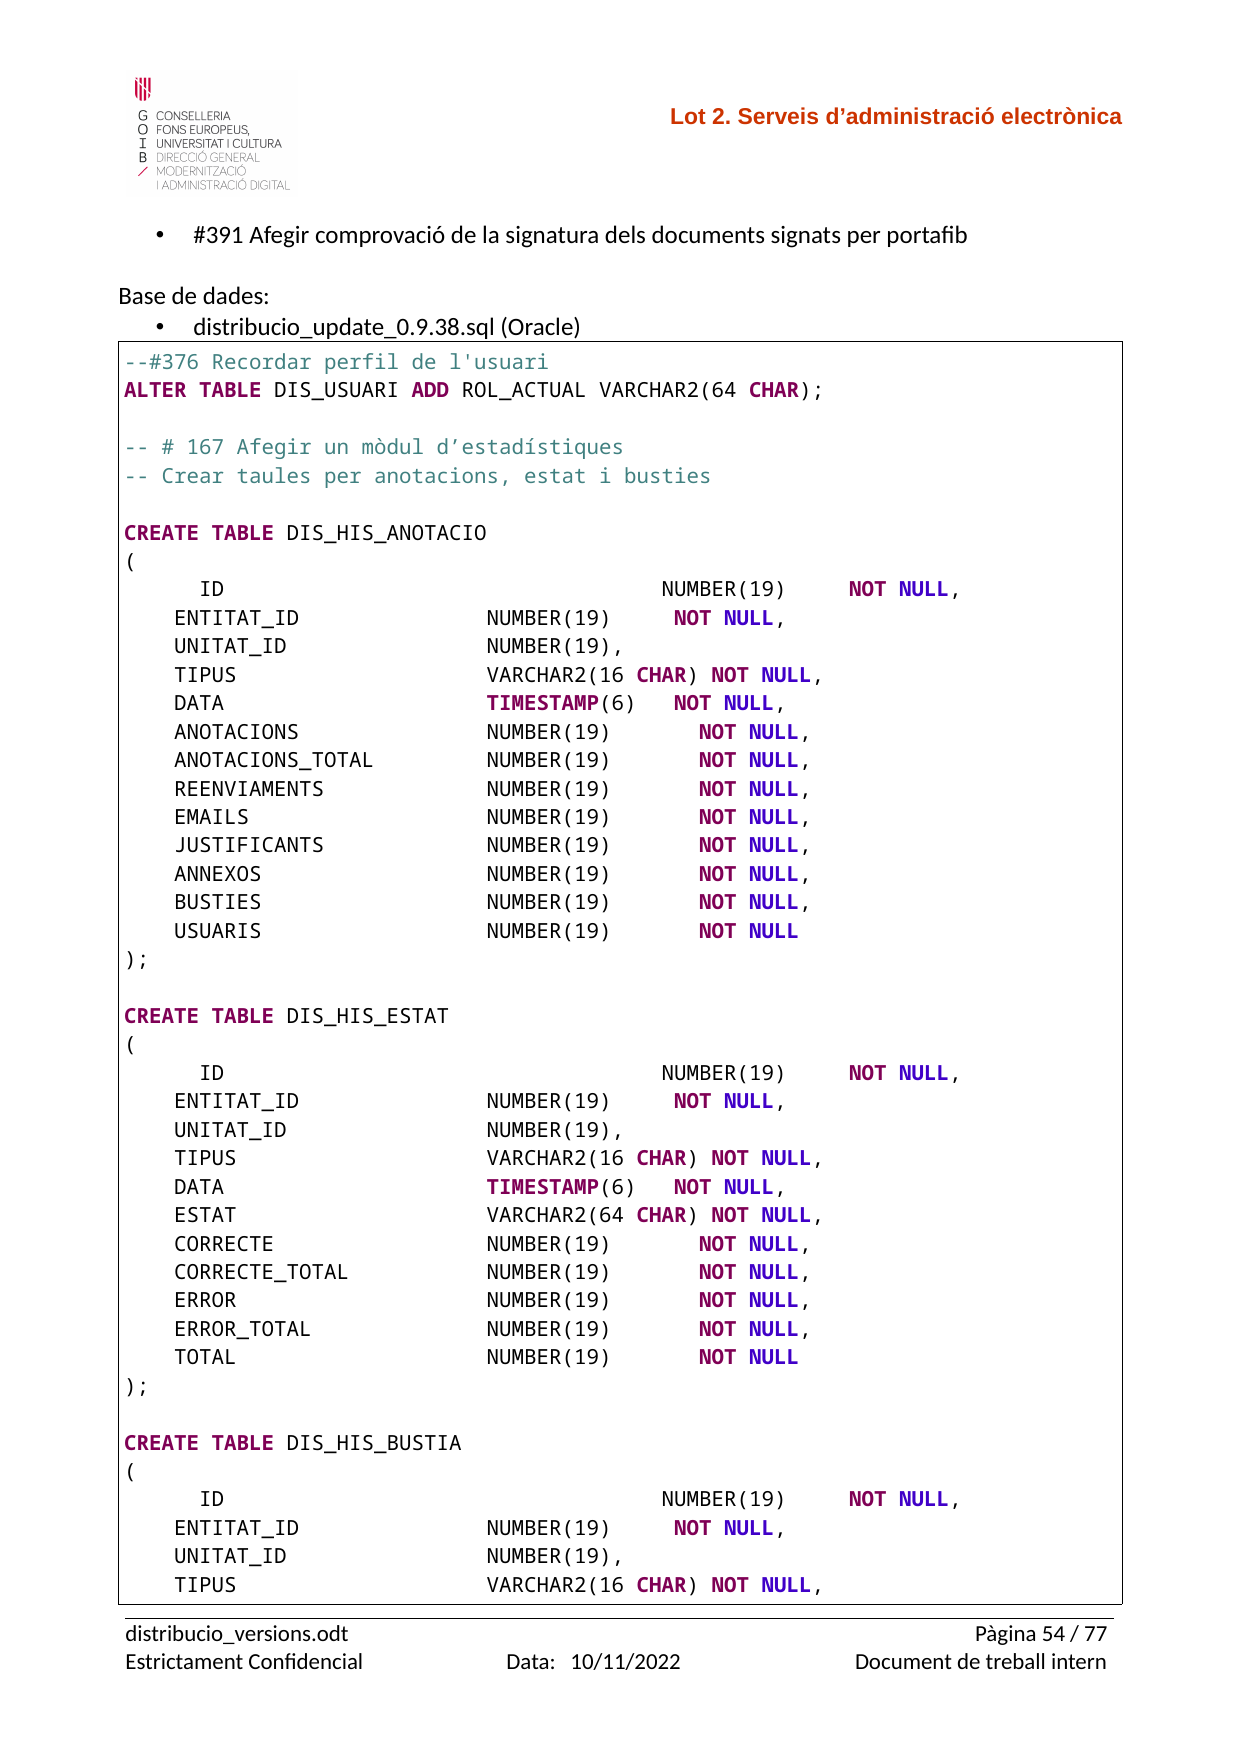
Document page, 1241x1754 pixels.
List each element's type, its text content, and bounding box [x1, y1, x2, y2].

list distribucio_update_0.9.38.sql (Oracle) [156, 311, 1122, 341]
list #391 Afegir comprovació de la signatura dels documents signats per portafib [156, 219, 1122, 250]
text Base de dades: [118, 280, 1122, 311]
table_header --#376 Recordar perfil de l'usuari ALTER TABLE DIS_USUARI ADD ROL_ACTUAL VARCHAR2(64 CHAR); -- # 167 Afegir un mòdul d’estadístiques -- Crear taules per anotacions, estat i busties CREATE TABLE DIS_HIS_ANOTACIO ( ID NUMBER(19) NOT NULL, ENTITAT_ID NUMBER(19) NOT NULL, UNITAT_ID NUMBER(19), TIPUS VARCHAR2(16 CHAR) NOT NULL, DATA TIMESTAMP(6) NOT NULL, ANOTACIONS NUMBER(19) NOT NULL, ANOTACIONS_TOTAL NUMBER(19) NOT NULL, REENVIAMENTS NUMBER(19) NOT NULL, EMAILS NUMBER(19) NOT NULL, JUSTIFICANTS NUMBER(19) NOT NULL, ANNEXOS NUMBER(19) NOT NULL, BUSTIES NUMBER(19) NOT NULL, USUARIS NUMBER(19) NOT NULL ); CREATE TABLE DIS_HIS_ESTAT ( ID NUMBER(19) NOT NULL, ENTITAT_ID NUMBER(19) NOT NULL, UNITAT_ID NUMBER(19), TIPUS VARCHAR2(16 CHAR) NOT NULL, DATA TIMESTAMP(6) NOT NULL, ESTAT VARCHAR2(64 CHAR) NOT NULL, CORRECTE NUMBER(19) NOT NULL, CORRECTE_TOTAL NUMBER(19) NOT NULL, ERROR NUMBER(19) NOT NULL, ERROR_TOTAL NUMBER(19) NOT NULL, TOTAL NUMBER(19) NOT NULL ); CREATE TABLE DIS_HIS_BUSTIA ( ID NUMBER(19) NOT NULL, ENTITAT_ID NUMBER(19) NOT NULL, UNITAT_ID NUMBER(19), TIPUS VARCHAR2(16 CHAR) NOT NULL, [119, 342, 1122, 1604]
picture [126, 70, 299, 197]
